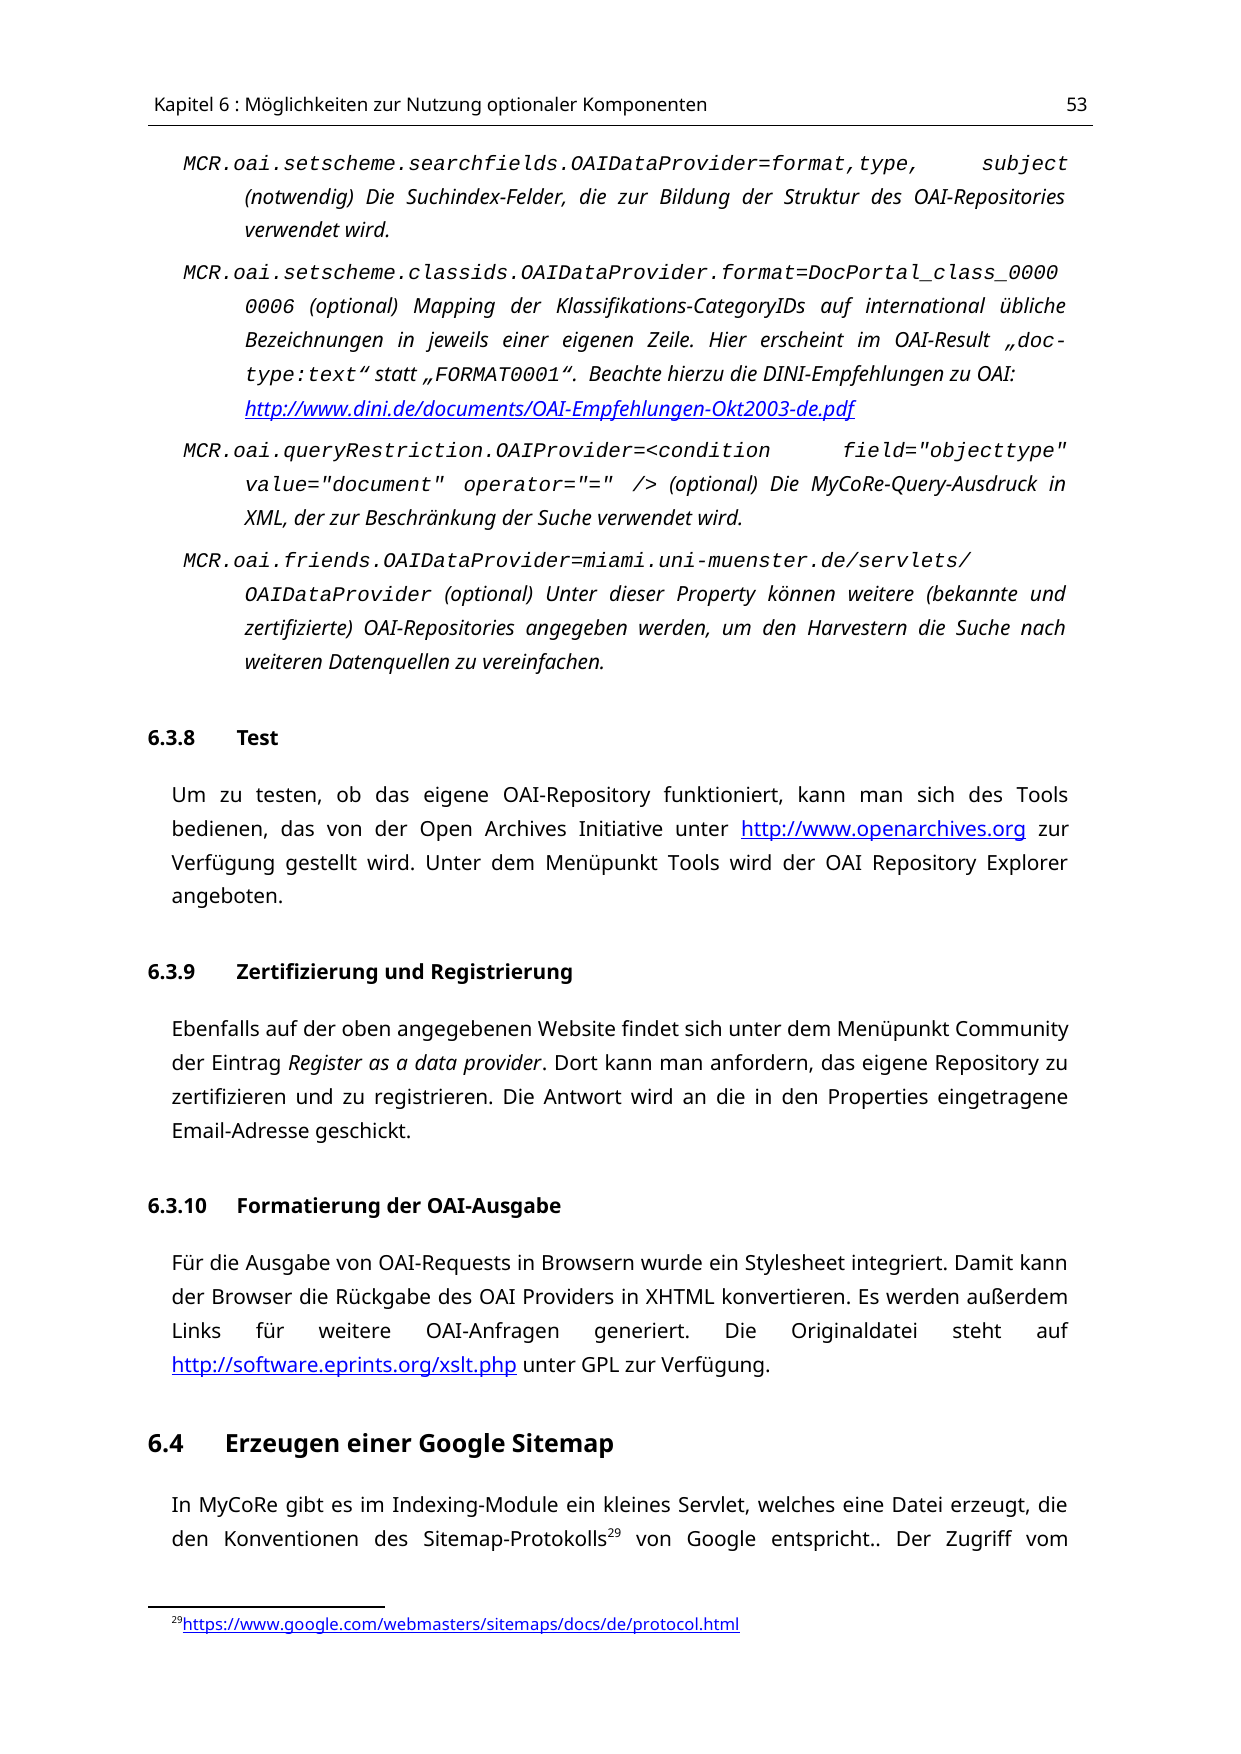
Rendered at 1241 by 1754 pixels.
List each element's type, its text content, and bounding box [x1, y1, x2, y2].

text Für die Ausgabe von OAI-Requests in Browsern wurde ein Stylesheet integriert. Damit kann der Browser die Rückgabe des OAI Providers in XHTML konvertieren. Es werden außerdem Links für weitere OAI-Anfragen generiert. Die Originaldatei steht auf http://software.eprints.org/xslt.php unter GPL zur Verfügung. [171, 1248, 1069, 1378]
subtitle Test [148, 723, 1092, 751]
text Ebenfalls auf der oben angegebenen Website findet sich unter dem Menüpunkt Community der Eintrag Register as a data provider. Dort kann man anfordern, das eigene Repository zu zertifizieren und zu registrieren. Die Antwort wird an die in den Properties eingetragene Email-Adresse geschickt. [171, 1014, 1069, 1144]
list MCR.oai.setscheme.classids.OAIDataProvider.format=DocPortal_class_00000006 (optional) Mapping der Klassifikations-CategoryIDs auf international übliche Bezeichnungen in jeweils einer eigenen Zeile. Hier erscheint im OAI-Result „doc-type:text“ statt „FORMAT0001“. Beachte hierzu die DINI-Empfehlungen zu OAI: http://www.dini.de/documents/OAI-Empfehlungen-Okt2003-de.pdf [183, 262, 1069, 422]
subtitle Zertifizierung und Registrierung [148, 957, 1092, 985]
text https://www.google.com/webmasters/sitemaps/docs/de/protocol.html [171, 1613, 1069, 1636]
subtitle Erzeugen einer Google Sitemap [148, 1426, 1092, 1460]
list MCR.oai.queryRestriction.OAIProvider=<condition field="objecttype" value="document" operator="=" /> (optional) Die MyCoRe-Query-Ausdruck in XML, der zur Beschränkung der Suche verwendet wird. [183, 440, 1069, 532]
subtitle Formatierung der OAI-Ausgabe [148, 1191, 1092, 1219]
list MCR.oai.friends.OAIDataProvider=miami.uni-muenster.de/servlets/OAIDataProvider (optional) Unter dieser Property können weitere (bekannte und zertifizierte) OAI-Repositories angegeben werden, um den Harvestern die Suche nach weiteren Datenquellen zu vereinfachen. [183, 550, 1069, 675]
text Um zu testen, ob das eigene OAI-Repository funktioniert, kann man sich des Tools bedienen, das von der Open Archives Initiative unter http://www.openarchives.org zur Verfügung gestellt wird. Unter dem Menüpunkt Tools wird der OAI Repository Explorer angeboten. [171, 780, 1069, 910]
text In MyCoRe gibt es im Indexing-Module ein kleines Servlet, welches eine Datei erzeugt, die den Konventionen des Sitemap-Protokolls von Google entspricht.. Der Zugriff vom [171, 1490, 1069, 1552]
list MCR.oai.setscheme.searchfields.OAIDataProvider=format,type, subject (notwendig) Die Suchindex-Felder, die zur Bildung der Struktur des OAI-Repositories verwendet wird. [183, 148, 1069, 244]
